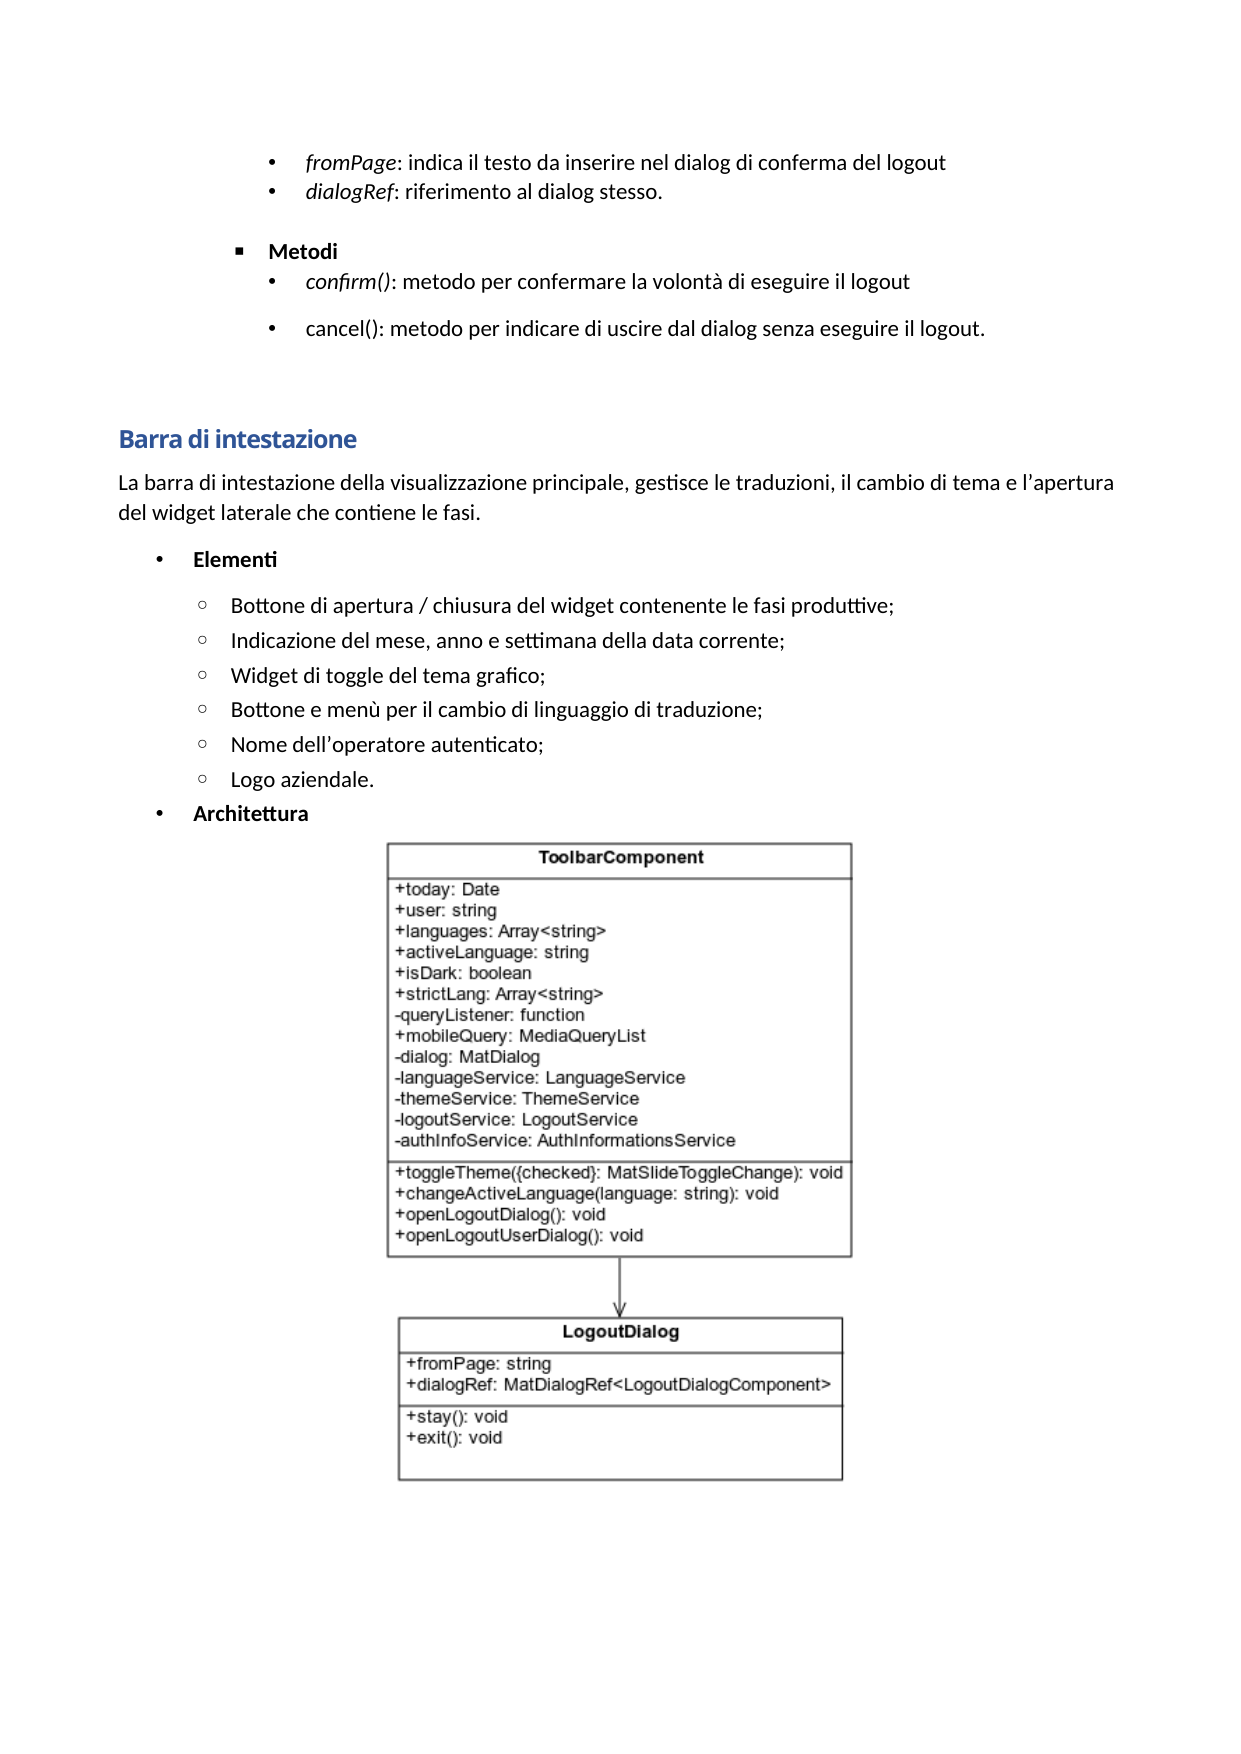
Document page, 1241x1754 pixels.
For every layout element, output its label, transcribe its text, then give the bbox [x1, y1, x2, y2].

list fromPage: indica il testo da inserire nel dialog di conferma del logout [268, 148, 1122, 176]
picture [374, 830, 867, 1494]
list Bottone e menù per il cambio di linguaggio di traduzione; [193, 696, 1122, 723]
list Architettura [156, 799, 1122, 828]
list Bottone di apertura / chiusura del widget contenente le fasi produttive; [193, 591, 1122, 619]
text La barra di intestazione della visualizzazione principale, gestisce le traduzioni, il cambio di tema e l’apertura del widget laterale che contiene le fasi. [118, 468, 1122, 526]
list Nome dell’operatore autenticato; [193, 730, 1122, 758]
list Widget di toggle del tema grafico; [193, 661, 1122, 689]
list confirm(): metodo per confermare la volontà di eseguire il logout [268, 267, 1122, 295]
list cancel(): metodo per indicare di uscire dal dialog senza eseguire il logout. [268, 314, 1122, 342]
list Metodi [231, 237, 1122, 265]
list Elementi [156, 545, 1122, 573]
list Logo aziendale. [193, 765, 1122, 793]
list Indicazione del mese, anno e settimana della data corrente; [193, 626, 1122, 654]
list dialogRef: riferimento al dialog stesso. [268, 177, 1122, 206]
subtitle Barra di intestazione [118, 422, 1122, 456]
